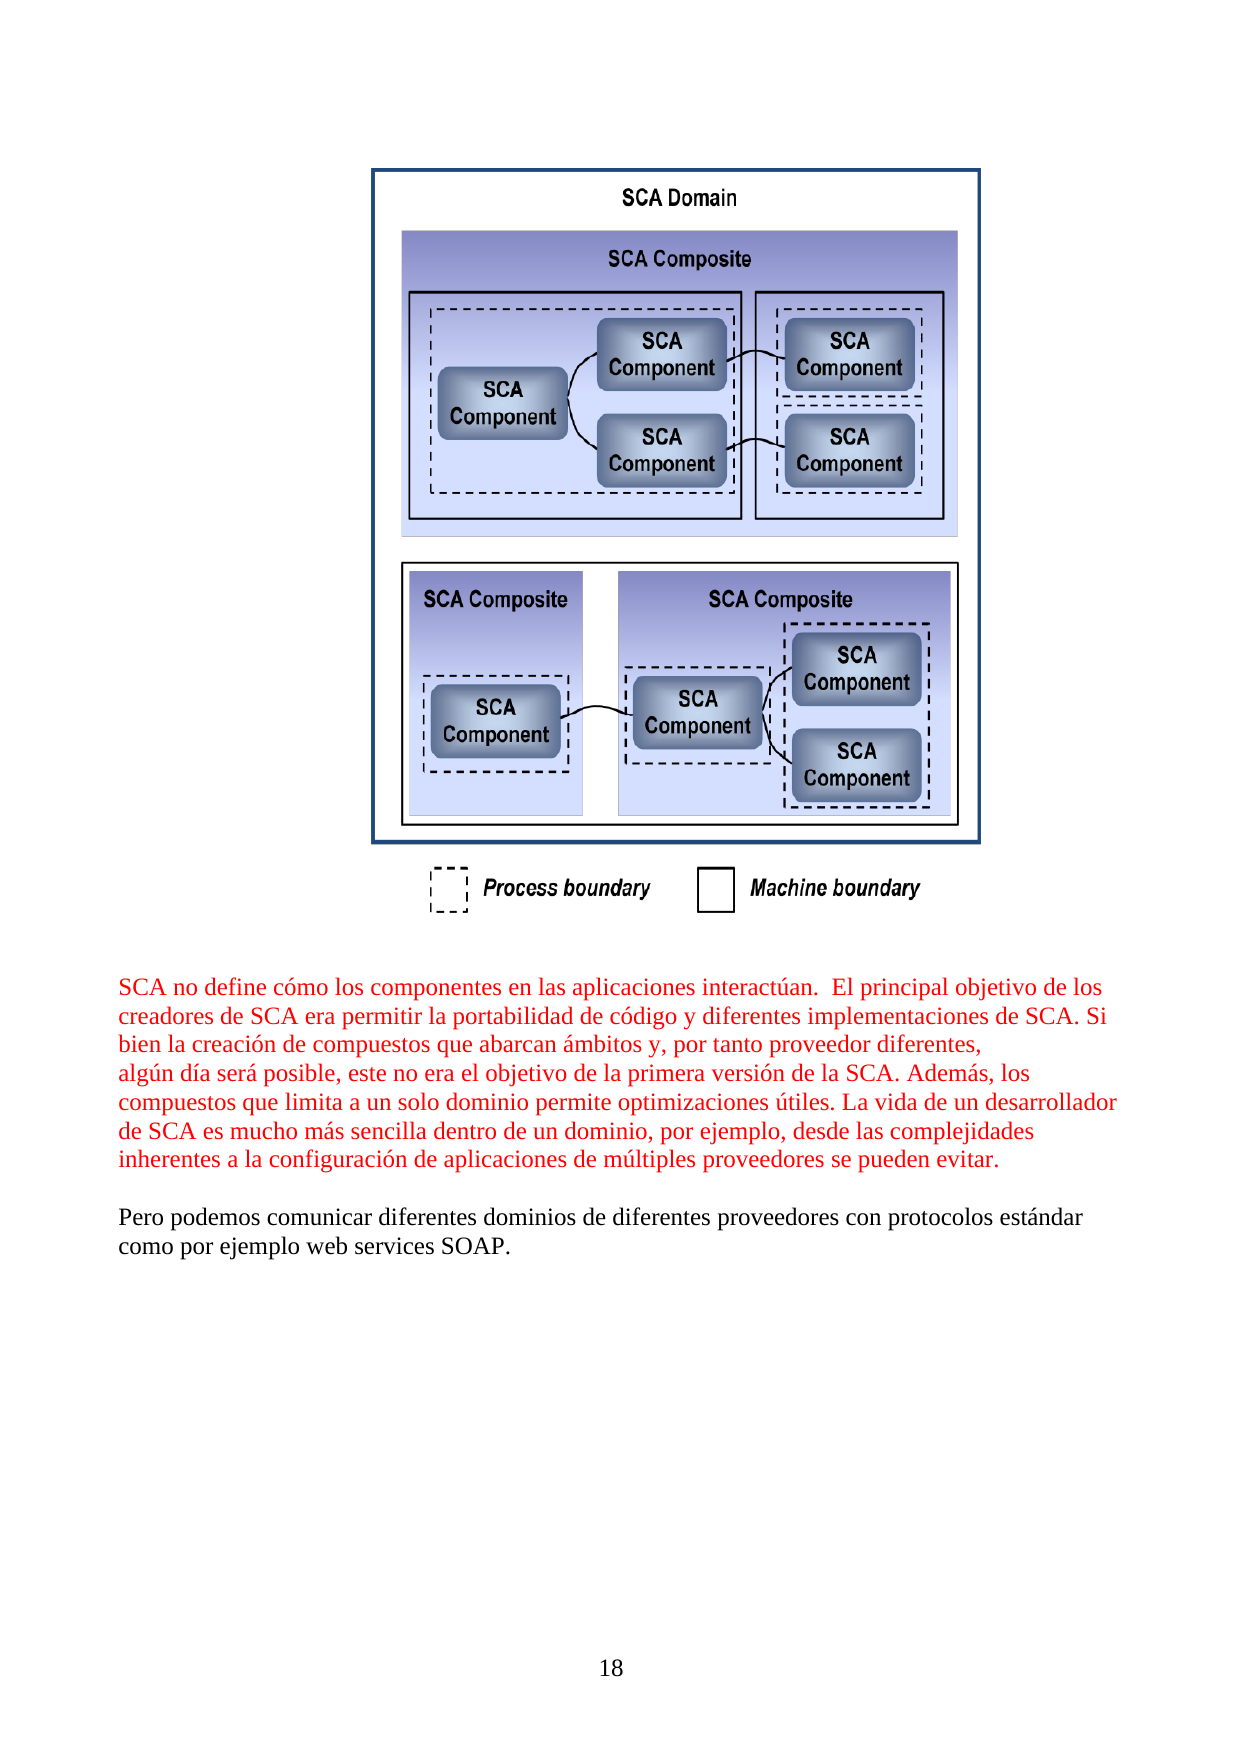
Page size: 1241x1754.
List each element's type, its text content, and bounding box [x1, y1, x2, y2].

text Pero podemos comunicar diferentes dominios de diferentes proveedores con protocolos estándar como por ejemplo web services SOAP. [118, 1202, 1122, 1259]
text SCA no define cómo los componentes en las aplicaciones interactúan. El principal objetivo de los creadores de SCA era permitir la portabilidad de código y diferentes implementaciones de SCA. Si bien la creación de compuestos que abarcan ámbitos y, por tanto proveedor diferentes, algún día será posible, este no era el objetivo de la primera versión de la SCA. Además, los compuestos que limita a un solo dominio permite optimizaciones útiles. La vida de un desarrollador de SCA es mucho más sencilla dentro de un dominio, por ejemplo, desde las complejidades inherentes a la configuración de aplicaciones de múltiples proveedores se pueden evitar. [118, 972, 1122, 1173]
picture [329, 131, 1008, 915]
